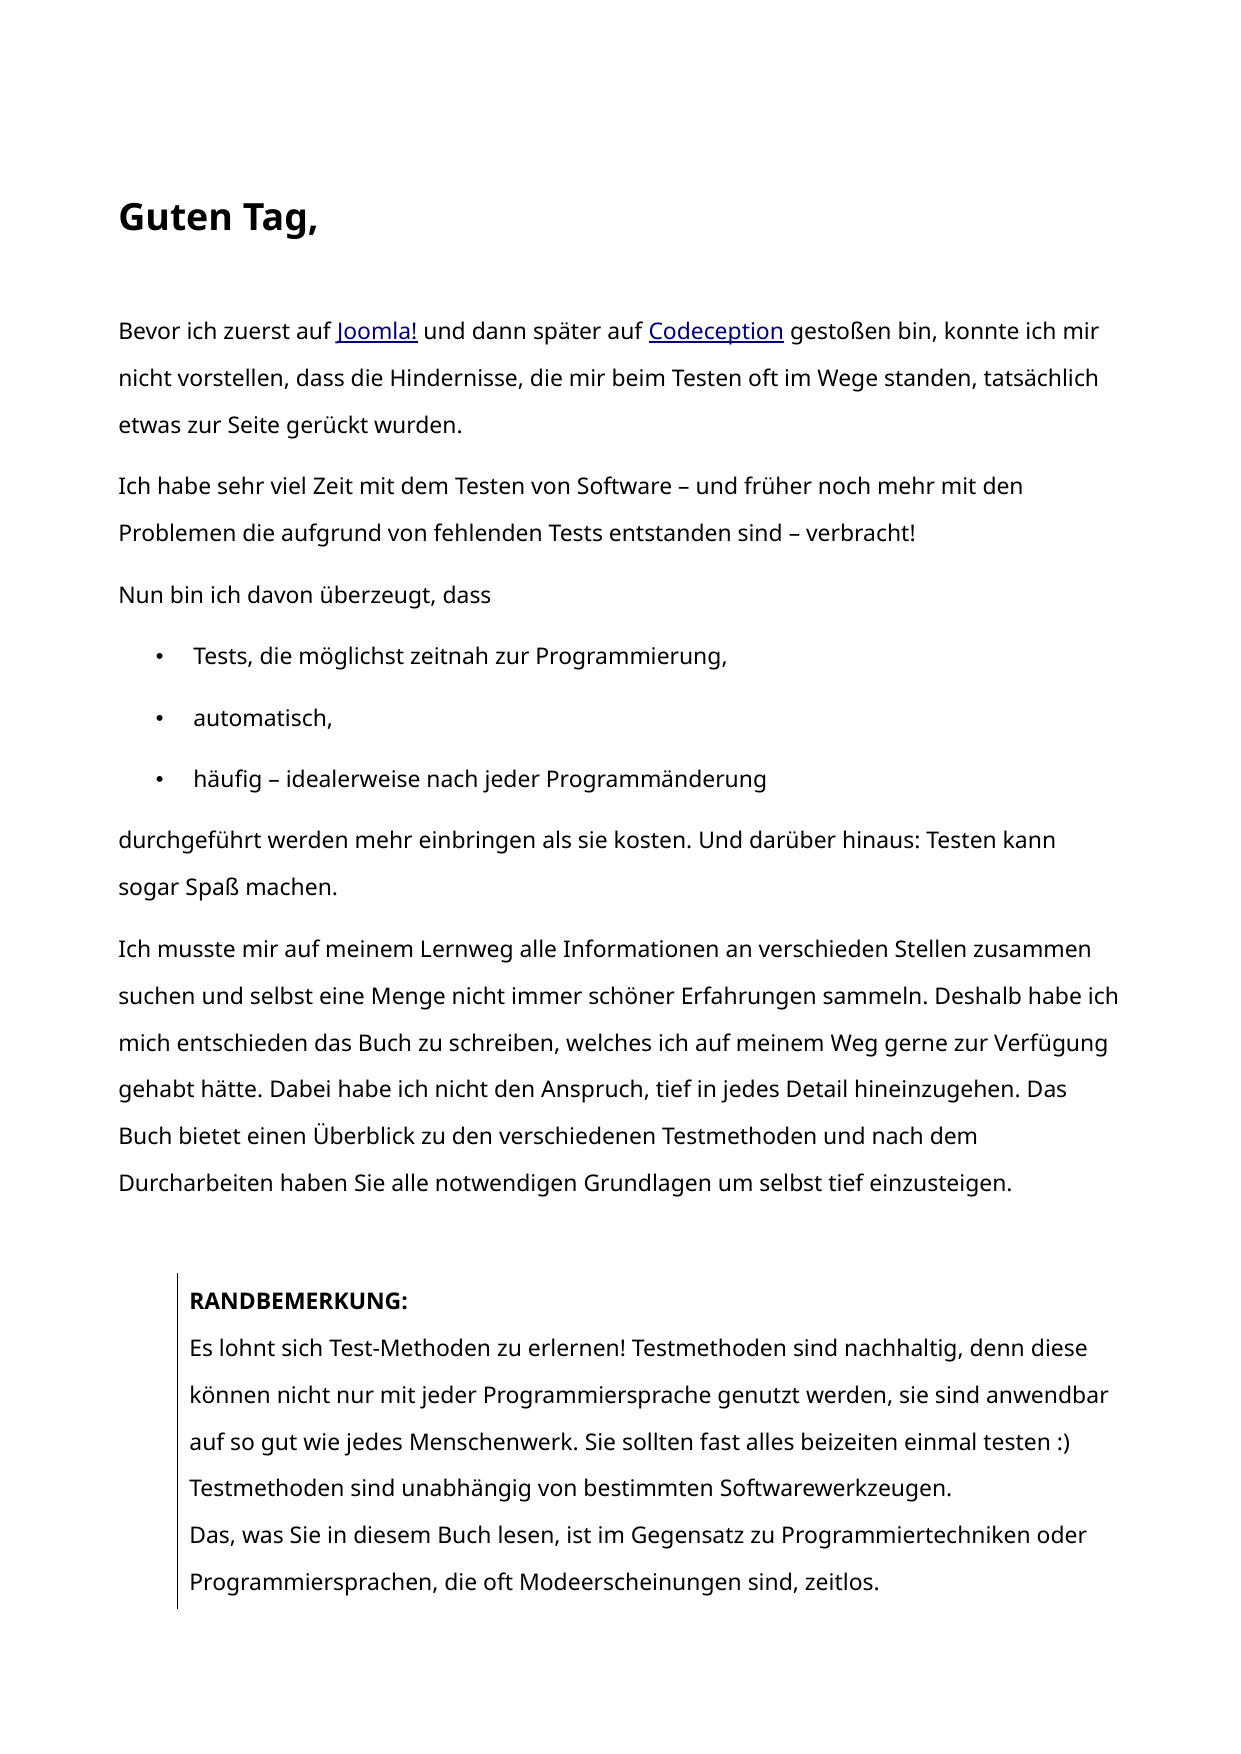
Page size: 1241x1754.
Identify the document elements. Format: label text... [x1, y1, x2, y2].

text Bevor ich zuerst auf Joomla! und dann später auf Codeception gestoßen bin, konnte ich mir nicht vorstellen, dass die Hindernisse, die mir beim Testen oft im Wege standen, tatsächlich etwas zur Seite gerückt wurden. [118, 315, 1122, 440]
text Ich musste mir auf meinem Lernweg alle Informationen an verschieden Stellen zusammen suchen und selbst eine Menge nicht immer schöner Erfahrungen sammeln. Deshalb habe ich mich entschieden das Buch zu schreiben, welches ich auf meinem Weg gerne zur Verfügung gehabt hätte. Dabei habe ich nicht den Anspruch, tief in jedes Detail hineinzugehen. Das Buch bietet einen Überblick zu den verschiedenen Testmethoden und nach dem Durcharbeiten haben Sie alle notwendigen Grundlagen um selbst tief einzusteigen. [118, 933, 1122, 1198]
text RANDBEMERKUNG: Es lohnt sich Test-Methoden zu erlernen! Testmethoden sind nachhaltig, denn diese können nicht nur mit jeder Programmiersprache genutzt werden, sie sind anwendbar auf so gut wie jedes Menschenwerk. Sie sollten fast alles beizeiten einmal testen :) Testmethoden sind unabhängig von bestimmten Softwarewerkzeugen. Das, was Sie in diesem Buch lesen, ist im Gegensatz zu Programmiertechniken oder Programmiersprachen, die oft Modeerscheinungen sind, zeitlos. [178, 1273, 1122, 1609]
subtitle Guten Tag, [118, 190, 1122, 241]
text Ich habe sehr viel Zeit mit dem Testen von Software – und früher noch mehr mit den Problemen die aufgrund von fehlenden Tests entstanden sind – verbracht! [118, 470, 1122, 548]
list automatisch, [156, 701, 1122, 733]
list häufig – idealerweise nach jeder Programmänderung [156, 763, 1122, 794]
text Nun bin ich davon überzeugt, dass [118, 578, 1122, 610]
list Tests, die möglichst zeitnah zur Programmierung, [156, 640, 1122, 671]
text durchgeführt werden mehr einbringen als sie kosten. Und darüber hinaus: Testen kann sogar Spaß machen. [118, 824, 1122, 902]
